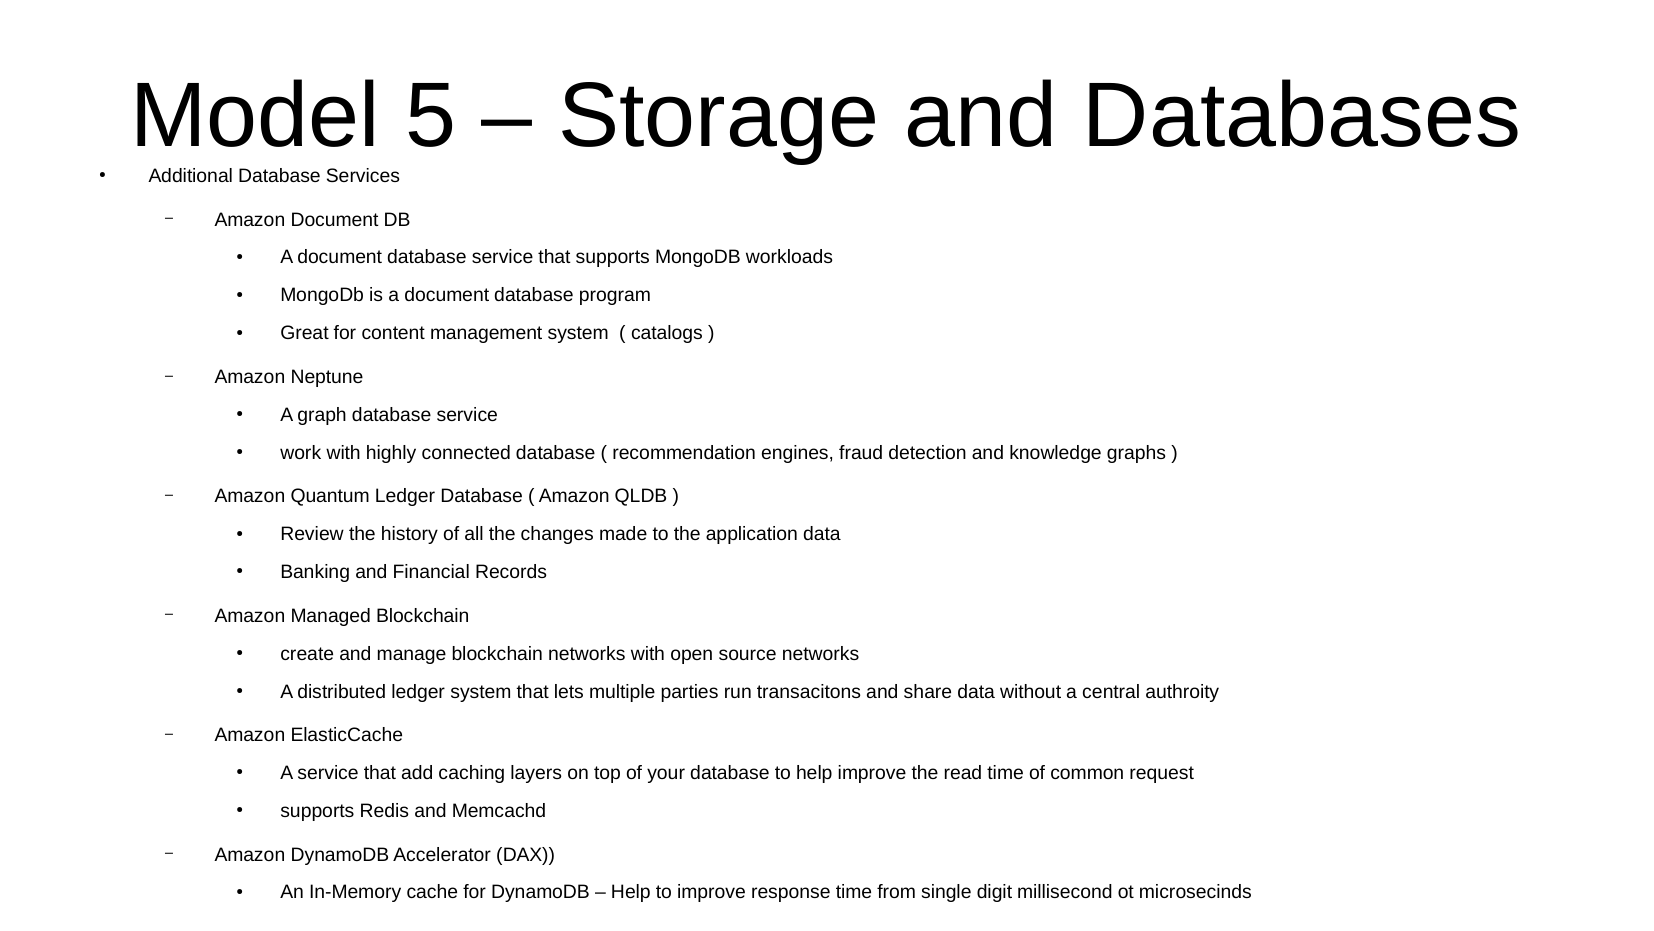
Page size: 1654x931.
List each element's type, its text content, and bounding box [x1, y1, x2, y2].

title Model 5 – Storage and Databases [82, 37, 1571, 165]
list Additional Database Services Amazon Document DB A document database service that supports MongoDB workloads MongoDb is a document database program Great for content management system ( catalogs ) Amazon Neptune A graph database service work with highly connected database ( recommendation engines, fraud detection and knowledge graphs ) Amazon Quantum Ledger Database ( Amazon QLDB ) Review the history of all the changes made to the application data Banking and Financial Records Amazon Managed Blockchain create and manage blockchain networks with open source networks A distributed ledger system that lets multiple parties run transacitons and share data without a central authroity Amazon ElasticCache A service that add caching layers on top of your database to help improve the read time of common request supports Redis and Memcachd Amazon DynamoDB Accelerator (DAX)) An In-Memory cache for DynamoDB – Help to improve response time from single digit millisecond ot microsecinds [82, 165, 1636, 916]
